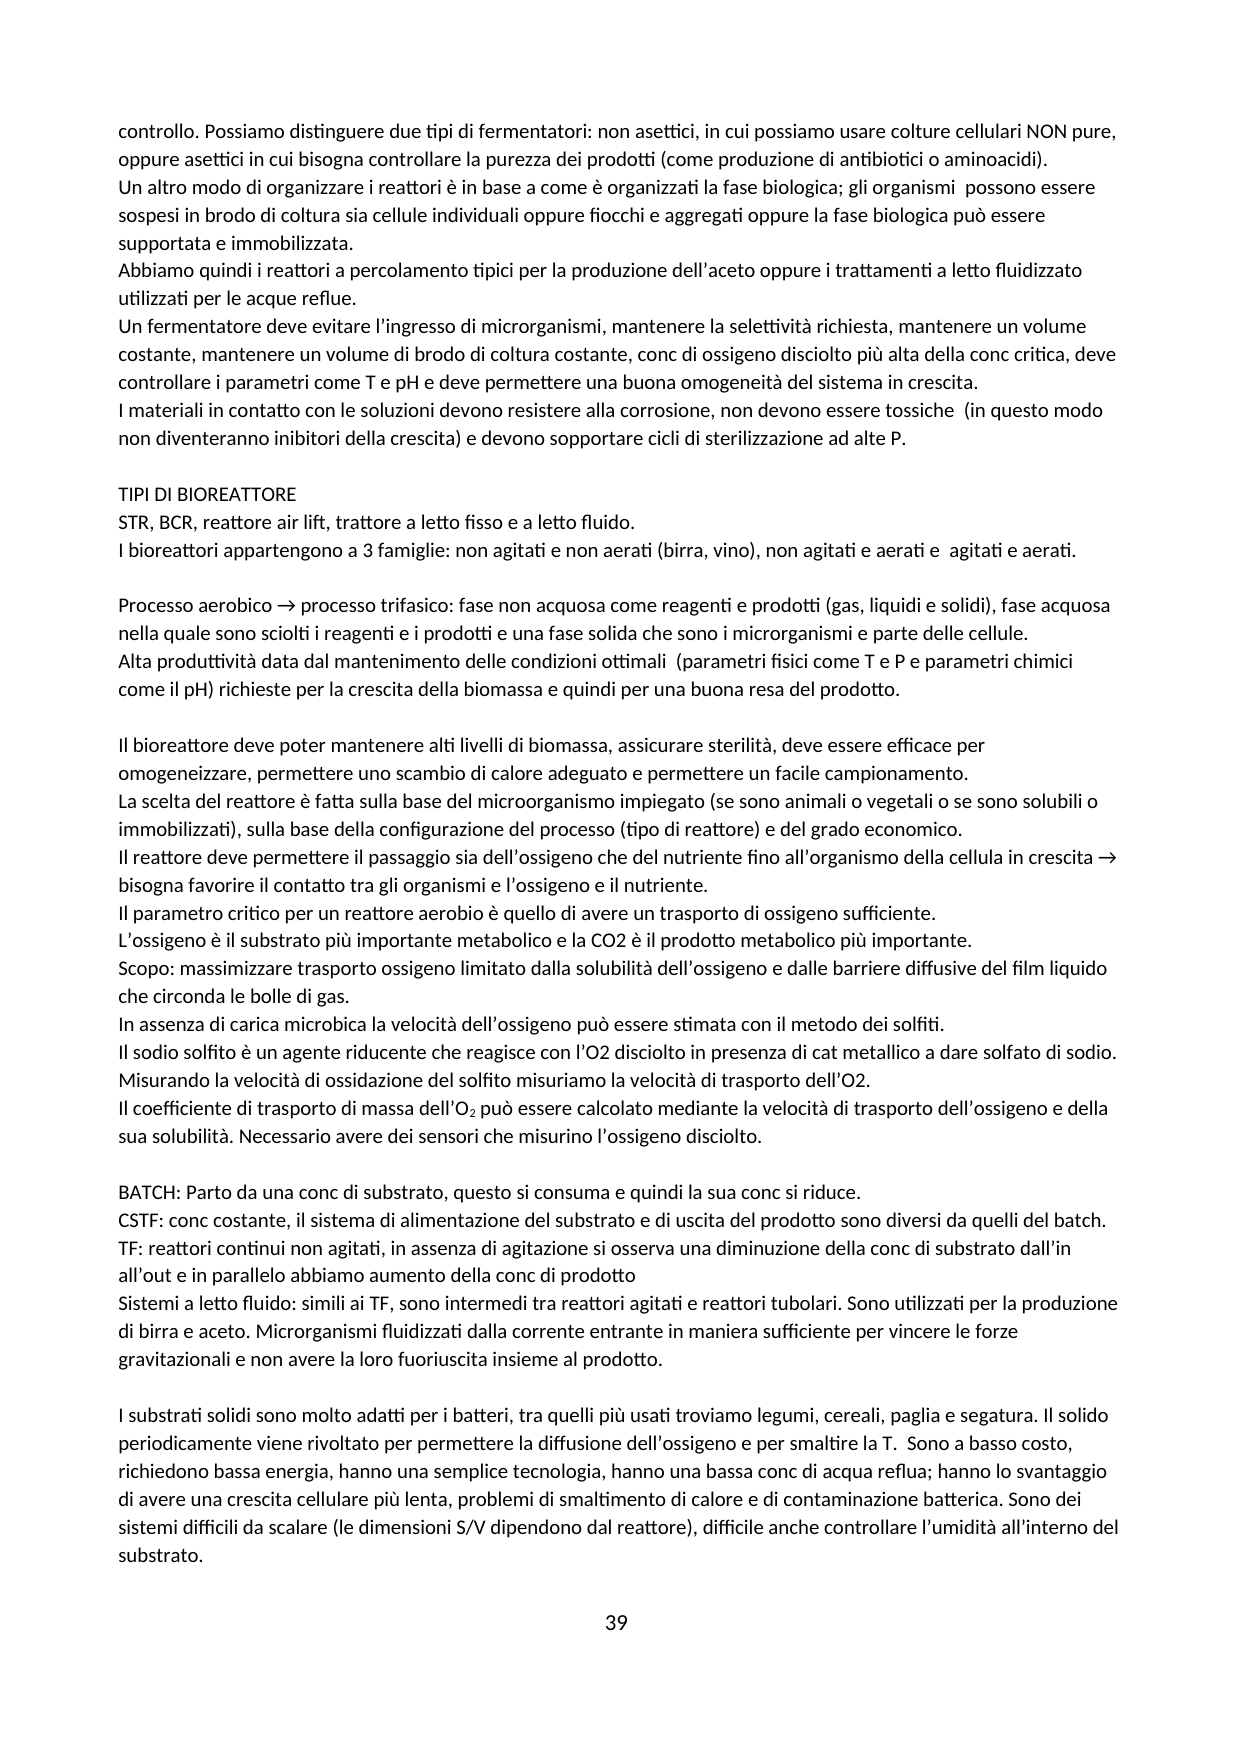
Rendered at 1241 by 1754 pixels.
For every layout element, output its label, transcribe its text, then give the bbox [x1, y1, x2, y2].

text controllo. Possiamo distinguere due tipi di fermentatori: non asettici, in cui possiamo usare colture cellulari NON pure, oppure asettici in cui bisogna controllare la purezza dei prodotti (come produzione di antibiotici o aminoacidi). Un altro modo di organizzare i reattori è in base a come è organizzati la fase biologica; gli organismi possono essere sospesi in brodo di coltura sia cellule individuali oppure fiocchi e aggregati oppure la fase biologica può essere supportata e immobilizzata. Abbiamo quindi i reattori a percolamento tipici per la produzione dell’aceto oppure i trattamenti a letto fluidizzato utilizzati per le acque reflue. Un fermentatore deve evitare l’ingresso di microrganismi, mantenere la selettività richiesta, mantenere un volume costante, mantenere un volume di brodo di coltura costante, conc di ossigeno disciolto più alta della conc critica, deve controllare i parametri come T e pH e deve permettere una buona omogeneità del sistema in crescita. I materiali in contatto con le soluzioni devono resistere alla corrosione, non devono essere tossiche (in questo modo non diventeranno inibitori della crescita) e devono sopportare cicli di sterilizzazione ad alte P. TIPI DI BIOREATTORE STR, BCR, reattore air lift, trattore a letto fisso e a letto fluido. I bioreattori appartengono a 3 famiglie: non agitati e non aerati (birra, vino), non agitati e aerati e agitati e aerati. Processo aerobico → processo trifasico: fase non acquosa come reagenti e prodotti (gas, liquidi e solidi), fase acquosa nella quale sono sciolti i reagenti e i prodotti e una fase solida che sono i microrganismi e parte delle cellule. Alta produttività data dal mantenimento delle condizioni ottimali (parametri fisici come T e P e parametri chimici come il pH) richieste per la crescita della biomassa e quindi per una buona resa del prodotto. [118, 118, 1124, 730]
text Il bioreattore deve poter mantenere alti livelli di biomassa, assicurare sterilità, deve essere efficace per omogeneizzare, permettere uno scambio di calore adeguato e permettere un facile campionamento. La scelta del reattore è fatta sulla base del microorganismo impiegato (se sono animali o vegetali o se sono solubili o immobilizzati), sulla base della configurazione del processo (tipo di reattore) e del grado economico. Il reattore deve permettere il passaggio sia dell’ossigeno che del nutriente fino all’organismo della cellula in crescita → bisogna favorire il contatto tra gli organismi e l’ossigeno e il nutriente. Il parametro critico per un reattore aerobio è quello di avere un trasporto di ossigeno sufficiente. L’ossigeno è il substrato più importante metabolico e la CO2 è il prodotto metabolico più importante. Scopo: massimizzare trasporto ossigeno limitato dalla solubilità dell’ossigeno e dalle barriere diffusive del film liquido che circonda le bolle di gas. In assenza di carica microbica la velocità dell’ossigeno può essere stimata con il metodo dei solfiti. Il sodio solfito è un agente riducente che reagisce con l’O2 disciolto in presenza di cat metallico a dare solfato di sodio. Misurando la velocità di ossidazione del solfito misuriamo la velocità di trasporto dell’O2. Il coefficiente di trasporto di massa dell’O2 può essere calcolato mediante la velocità di trasporto dell’ossigeno e della sua solubilità. Necessario avere dei sensori che misurino l’ossigeno disciolto. BATCH: Parto da una conc di substrato, questo si consuma e quindi la sua conc si riduce. CSTF: conc costante, il sistema di alimentazione del substrato e di uscita del prodotto sono diversi da quelli del batch. TF: reattori continui non agitati, in assenza di agitazione si osserva una diminuzione della conc di substrato dall’in all’out e in parallelo abbiamo aumento della conc di prodotto Sistemi a letto fluido: simili ai TF, sono intermedi tra reattori agitati e reattori tubolari. Sono utilizzati per la produzione di birra e aceto. Microrganismi fluidizzati dalla corrente entrante in maniera sufficiente per vincere le forze gravitazionali e non avere la loro fuoriuscita insieme al prodotto. I substrati solidi sono molto adatti per i batteri, tra quelli più usati troviamo legumi, cereali, paglia e segatura. Il solido periodicamente viene rivoltato per permettere la diffusione dell’ossigeno e per smaltire la T. Sono a basso costo, richiedono bassa energia, hanno una semplice tecnologia, hanno una bassa conc di acqua reflua; hanno lo svantaggio di avere una crescita cellulare più lenta, problemi di smaltimento di calore e di contaminazione batterica. Sono dei sistemi difficili da scalare (le dimensioni S/V dipendono dal reattore), difficile anche controllare l’umidità all’interno del substrato. [118, 732, 1124, 1567]
